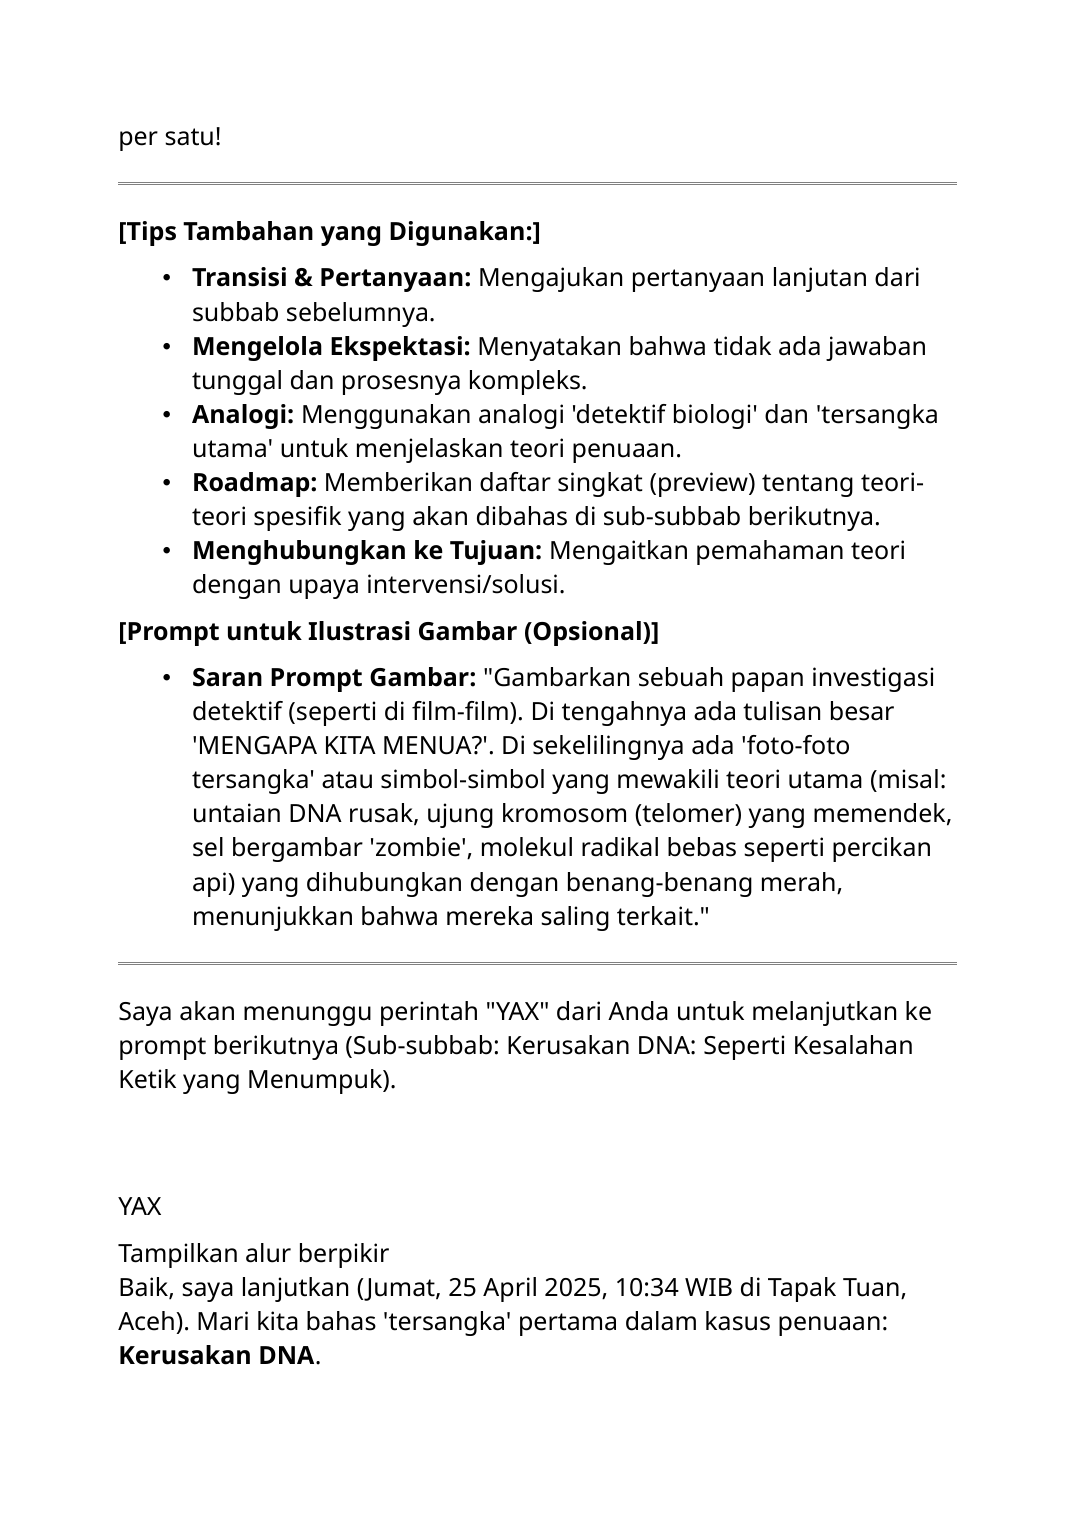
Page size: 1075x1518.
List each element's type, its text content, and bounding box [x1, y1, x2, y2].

list Mengelola Ekspektasi: Menyatakan bahwa tidak ada jawaban tunggal dan prosesnya kompleks. [162, 328, 957, 396]
text [Prompt untuk Ilustrasi Gambar (Opsional)] [118, 613, 957, 647]
text per satu! [118, 118, 957, 152]
list Transisi & Pertanyaan: Mengajukan pertanyaan lanjutan dari subbab sebelumnya. [162, 260, 957, 328]
list Menghubungkan ke Tujuan: Mengaitkan pemahaman teori dengan upaya intervensi/solusi. [162, 533, 957, 601]
text Tampilkan alur berpikir [118, 1236, 957, 1269]
text Saya akan menunggu perintah "YAX" dari Anda untuk melanjutkan ke prompt berikutnya (Sub-subbab: Kerusakan DNA: Seperti Kesalahan Ketik yang Menumpuk). [118, 994, 957, 1096]
text Baik, saya lanjutkan (Jumat, 25 April 2025, 10:34 WIB di Tapak Tuan, Aceh). Mari kita bahas 'tersangka' pertama dalam kasus penuaan: Kerusakan DNA. [118, 1269, 957, 1372]
text [Tips Tambahan yang Digunakan:] [118, 213, 957, 248]
list Saran Prompt Gambar: "Gambarkan sebuah papan investigasi detektif (seperti di film-film). Di tengahnya ada tulisan besar 'MENGAPA KITA MENUA?'. Di sekelilingnya ada 'foto-foto tersangka' atau simbol-simbol yang mewakili teori utama (misal: untaian DNA rusak, ujung kromosom (telomer) yang memendek, sel bergambar 'zombie', molekul radikal bebas seperti percikan api) yang dihubungkan dengan benang-benang merah, menunjukkan bahwa mereka saling terkait." [162, 660, 957, 932]
list Roadmap: Memberikan daftar singkat (preview) tentang teori-teori spesifik yang akan dibahas di sub-subbab berikutnya. [162, 464, 957, 533]
text YAX [118, 1189, 957, 1223]
list Analogi: Menggunakan analogi 'detektif biologi' dan 'tersangka utama' untuk menjelaskan teori penuaan. [162, 396, 957, 464]
